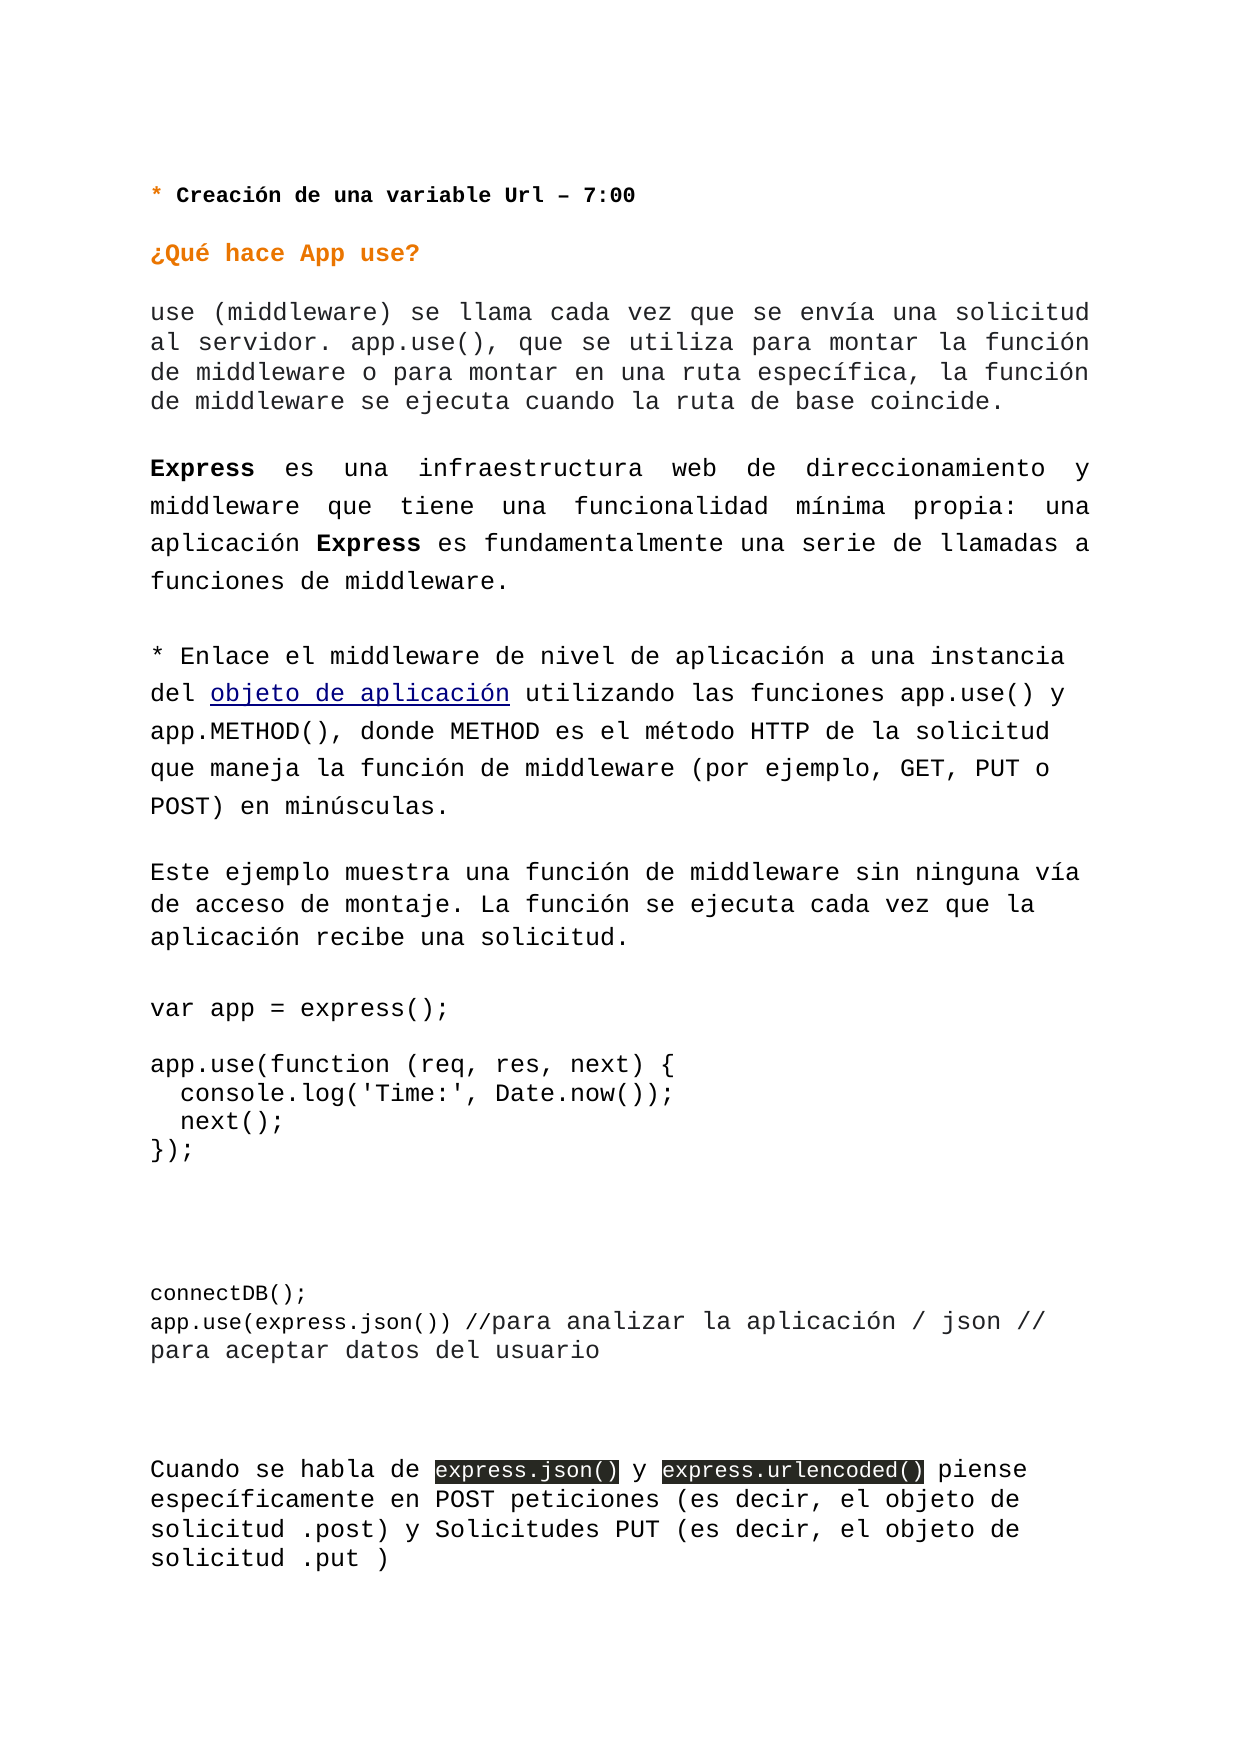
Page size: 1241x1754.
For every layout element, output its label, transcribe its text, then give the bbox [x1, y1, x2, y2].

text connectDB(); [150, 1269, 1090, 1307]
text use (middleware) se llama cada vez que se envía una solicitud al servidor. app.use(), que se utiliza para montar la función de middleware o para montar en una ruta específica, la función de middleware se ejecuta cuando la ruta de base coincide. [150, 298, 1090, 417]
text Cuando se habla de express.json() y express.urlencoded() piense específicamente en POST peticiones (es decir, el objeto de solicitud .post) y Solicitudes PUT (es decir, el objeto de solicitud .put ) [150, 1456, 1090, 1574]
text * Creación de una variable Url – 7:00 [150, 180, 1090, 209]
text Express es una infraestructura web de direccionamiento y middleware que tiene una funcionalidad mínima propia: una aplicación Express es fundamentalmente una serie de llamadas a funciones de middleware. [150, 447, 1090, 597]
text }); [150, 1137, 1090, 1165]
text var app = express(); [150, 995, 1090, 1023]
text app.use(function (req, res, next) { [150, 1052, 1090, 1080]
text ¿Qué hace App use? [150, 239, 1090, 269]
text Este ejemplo muestra una función de middleware sin ninguna vía de acceso de montaje. La función se ejecuta cada vez que la aplicación recibe una solicitud. [150, 859, 1090, 953]
text console.log('Time:', Date.now()); [150, 1080, 1090, 1108]
text app.use(express.json()) //para analizar la aplicación / json // para aceptar datos del usuario [150, 1307, 1090, 1366]
text next(); [150, 1108, 1090, 1137]
text * Enlace el middleware de nivel de aplicación a una instancia del objeto de aplicación utilizando las funciones app.use() y app.METHOD(), donde METHOD es el método HTTP de la solicitud que maneja la función de middleware (por ejemplo, GET, PUT o POST) en minúsculas. [150, 634, 1090, 822]
